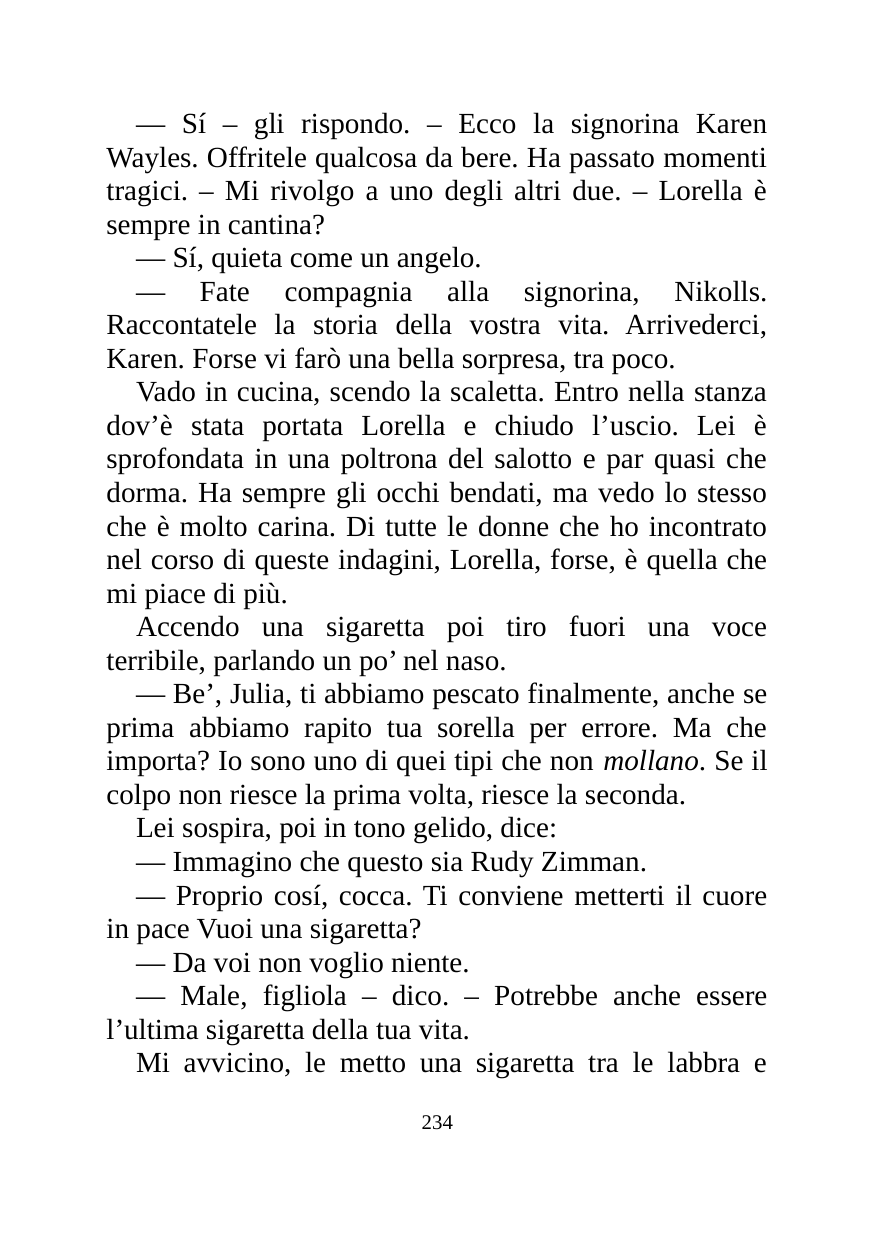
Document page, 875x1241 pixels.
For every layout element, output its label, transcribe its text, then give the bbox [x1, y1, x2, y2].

text Vado in cucina, scendo la scaletta. Entro nella stanza dov’è stata portata Lorella e chiudo l’uscio. Lei è sprofondata in una poltrona del salotto e par quasi che dorma. Ha sempre gli occhi bendati, ma vedo lo stesso che è molto carina. Di tutte le donne che ho incontrato nel corso di queste indagini, Lorella, forse, è quella che mi piace di più. [106, 374, 768, 609]
text — Male, figliola – dico. – Potrebbe anche essere l’ultima sigaretta della tua vita. [106, 978, 768, 1045]
text — Be’, Julia, ti abbiamo pescato finalmente, anche se prima abbiamo rapito tua sorella per errore. Ma che importa? Io sono uno di quei tipi che non mollano. Se il colpo non riesce la prima volta, riesce la seconda. [106, 676, 768, 811]
text — Fate compagnia alla signorina, Nikolls. Raccontatele la storia della vostra vita. Arrivederci, Karen. Forse vi farò una bella sorpresa, tra poco. [106, 274, 768, 374]
text Accendo una sigaretta poi tiro fuori una voce terribile, parlando un po’ nel naso. [106, 609, 768, 676]
text — Proprio cosí, cocca. Ti conviene metterti il cuore in pace Vuoi una sigaretta? [106, 878, 768, 945]
text — Sí – gli rispondo. – Ecco la signorina Karen Wayles. Offritele qualcosa da bere. Ha passato momenti tragici. – Mi rivolgo a uno degli altri due. – Lorella è sempre in cantina? [106, 106, 768, 240]
text Mi avvicino, le metto una sigaretta tra le labbra e [106, 1045, 768, 1079]
text — Sí, quieta come un angelo. [106, 240, 768, 274]
text — Immagino che questo sia Rudy Zimman. [106, 844, 768, 878]
text — Da voi non voglio niente. [106, 945, 768, 978]
text Lei sospira, poi in tono gelido, dice: [106, 811, 768, 844]
